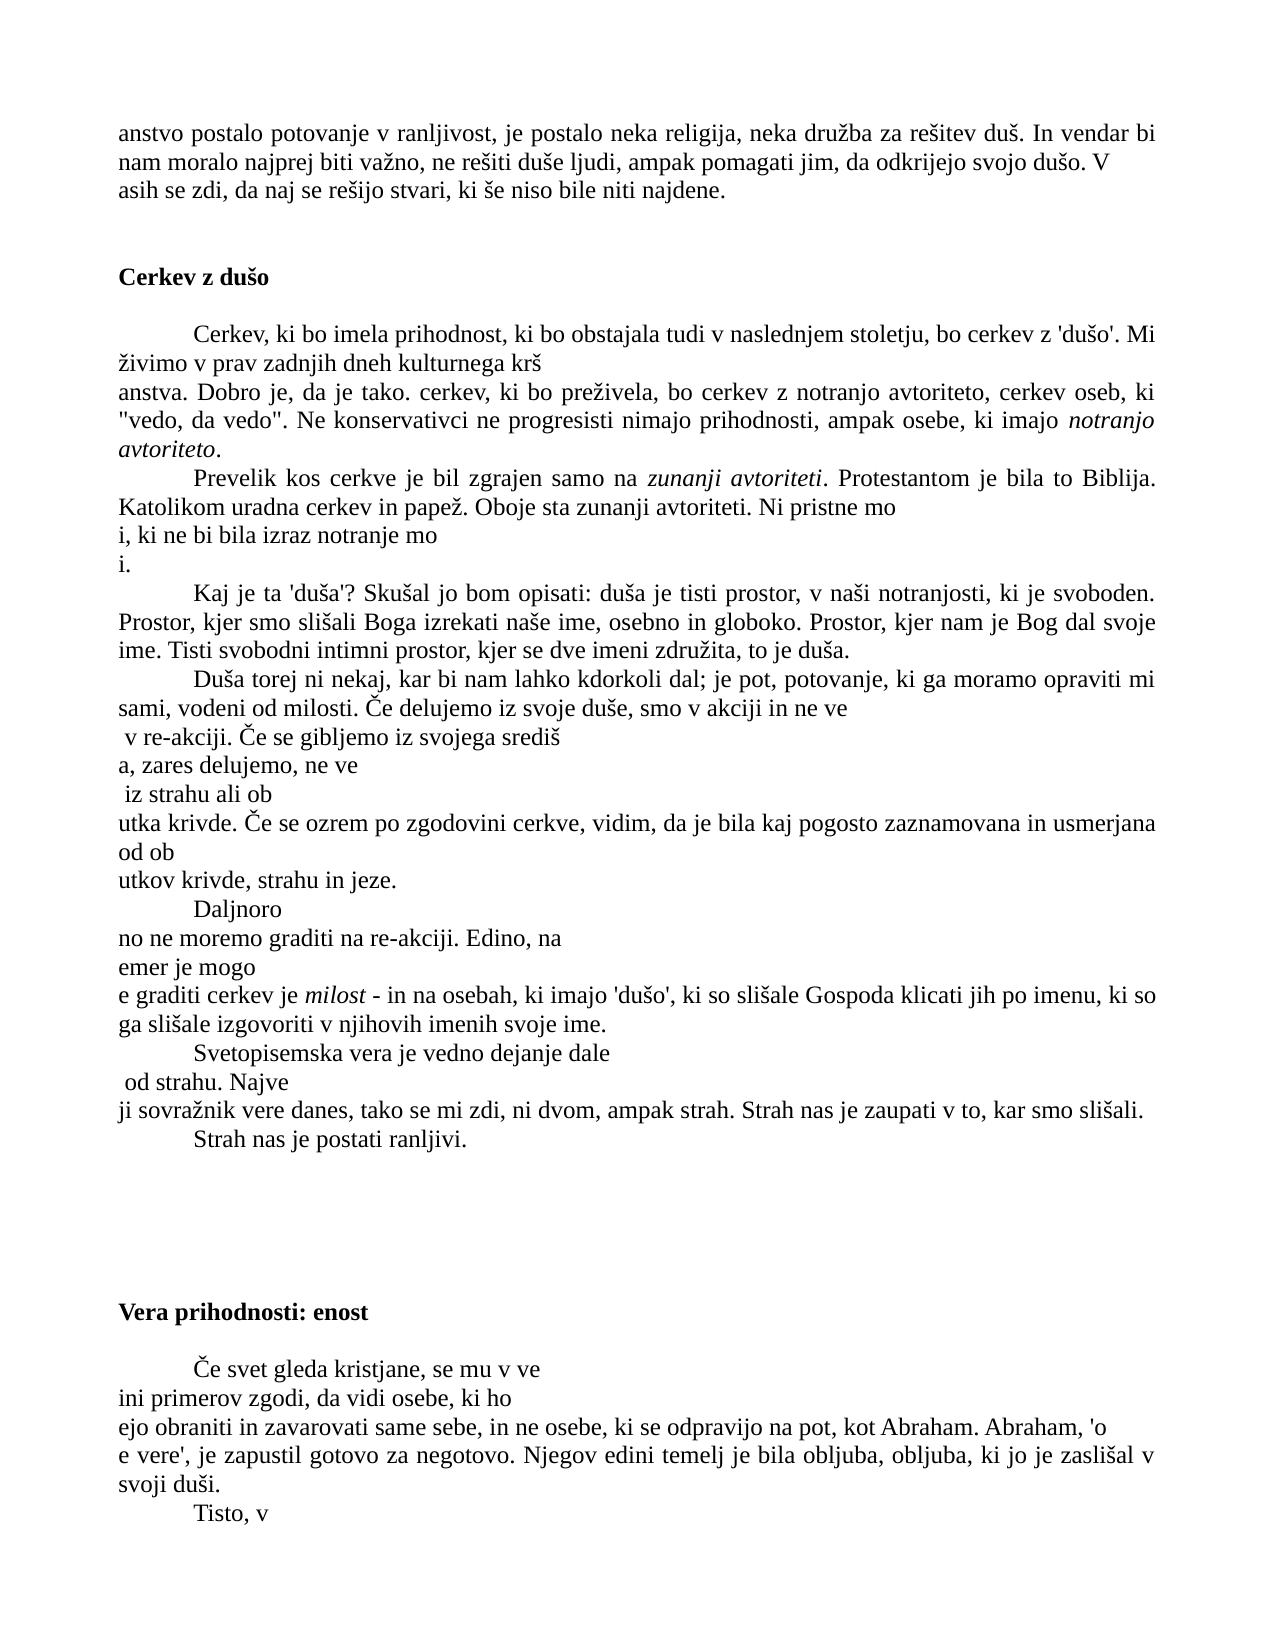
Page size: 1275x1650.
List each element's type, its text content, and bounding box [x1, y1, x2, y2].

text utka krivde. Če se ozrem po zgodovini cerkve, vidim, da je bila kaj pogosto zaznamovana in usmerjana od ob [118, 808, 1157, 866]
text anstvo postalo potovanje v ranljivost, je postalo neka religija, neka družba za rešitev duš. In vendar bi nam moralo najprej biti važno, ne rešiti duše ljudi, ampak pomagati jim, da odkrijejo svojo dušo. V [118, 118, 1157, 176]
text Cerkev z dušo [118, 262, 1157, 291]
text Daljnoro [118, 894, 1157, 923]
text utkov krivde, strahu in jeze. [118, 866, 1157, 894]
text ini primerov zgodi, da vidi osebe, ki ho [118, 1383, 1157, 1412]
text Vera prihodnosti: enost [118, 1297, 1157, 1326]
text v re-akciji. Če se gibljemo iz svojega središ [118, 722, 1157, 751]
text Cerkev, ki bo imela prihodnost, ki bo obstajala tudi v naslednjem stoletju, bo cerkev z 'dušo'. Mi živimo v prav zadnjih dneh kulturnega krš [118, 319, 1157, 377]
text i, ki ne bi bila izraz notranje mo [118, 521, 1157, 549]
text Svetopisemska vera je vedno dejanje dale [118, 1038, 1157, 1067]
text Če svet gleda kristjane, se mu v ve [118, 1354, 1157, 1383]
text ji sovražnik vere danes, tako se mi zdi, ni dvom, ampak strah. Strah nas je zaupati v to, kar smo slišali. [118, 1096, 1157, 1124]
text ejo obraniti in zavarovati same sebe, in ne osebe, ki se odpravijo na pot, kot Abraham. Abraham, 'o [118, 1412, 1157, 1441]
text Kaj je ta 'duša'? Skušal jo bom opisati: duša je tisti prostor, v naši notranjosti, ki je svoboden. Prostor, kjer smo slišali Boga izrekati naše ime, osebno in globoko. Prostor, kjer nam je Bog dal svoje ime. Tisti svobodni intimni prostor, kjer se dve imeni združita, to je duša. [118, 578, 1157, 664]
text Tisto, v [118, 1498, 1157, 1527]
text iz strahu ali ob [118, 779, 1157, 808]
text Prevelik kos cerkve je bil zgrajen samo na zunanji avtoriteti. Protestantom je bila to Biblija. Katolikom uradna cerkev in papež. Oboje sta zunanji avtoriteti. Ni pristne mo [118, 463, 1157, 521]
text anstva. Dobro je, da je tako. cerkev, ki bo preživela, bo cerkev z notranjo avtoriteto, cerkev oseb, ki "vedo, da vedo". Ne konservativci ne progresisti nimajo prihodnosti, ampak osebe, ki imajo notranjo avtoriteto. [118, 377, 1157, 463]
text i. [118, 549, 1157, 578]
text asih se zdi, da naj se rešijo stvari, ki še niso bile niti najdene. [118, 176, 1157, 204]
text Strah nas je postati ranljivi. [118, 1124, 1157, 1153]
text emer je mogo [118, 952, 1157, 981]
text e vere', je zapustil gotovo za negotovo. Njegov edini temelj je bila obljuba, obljuba, ki jo je zaslišal v svoji duši. [118, 1441, 1157, 1498]
text Duša torej ni nekaj, kar bi nam lahko kdorkoli dal; je pot, potovanje, ki ga moramo opraviti mi sami, vodeni od milosti. Če delujemo iz svoje duše, smo v akciji in ne ve [118, 664, 1157, 722]
text e graditi cerkev je milost - in na osebah, ki imajo 'dušo', ki so slišale Gospoda klicati jih po imenu, ki so ga slišale izgovoriti v njihovih imenih svoje ime. [118, 981, 1157, 1038]
text od strahu. Najve [118, 1067, 1157, 1096]
text no ne moremo graditi na re-akciji. Edino, na [118, 923, 1157, 952]
text a, zares delujemo, ne ve [118, 751, 1157, 779]
